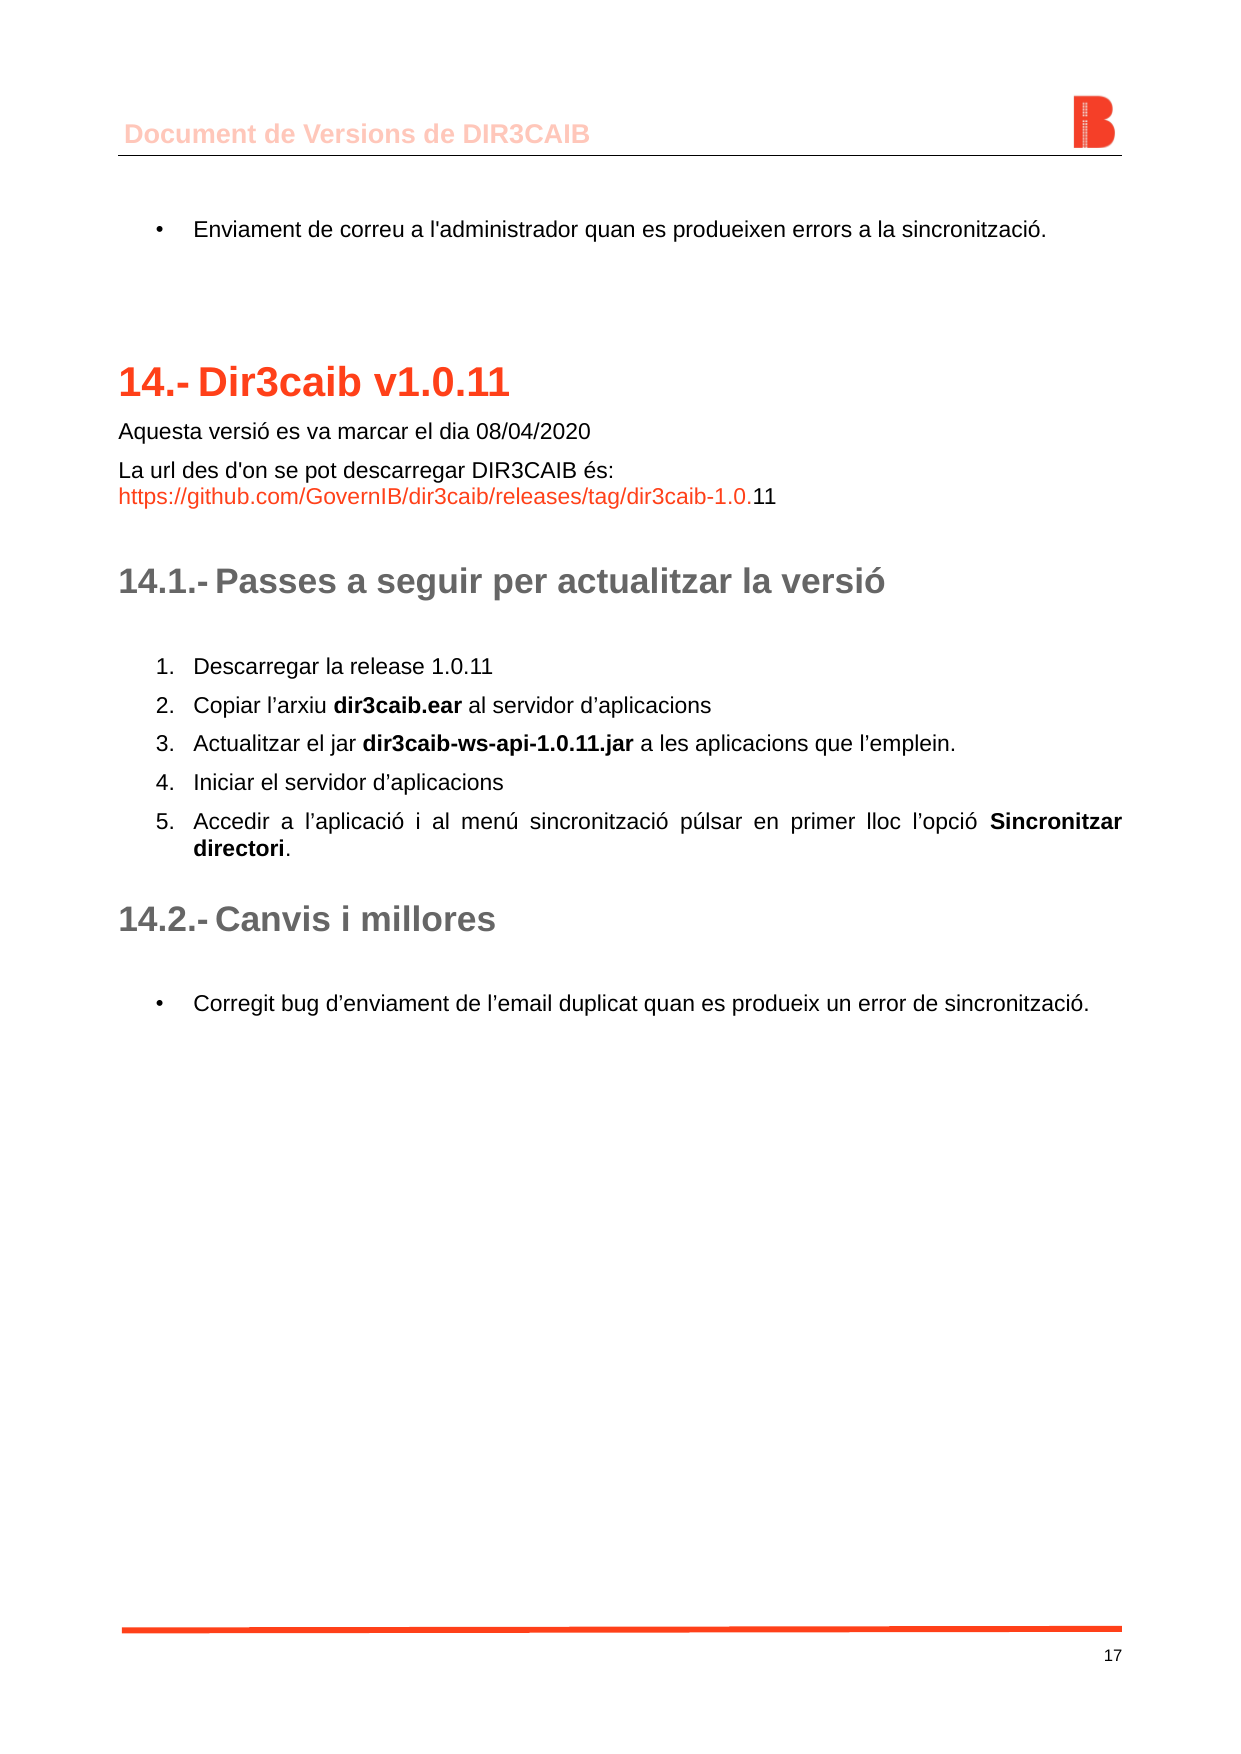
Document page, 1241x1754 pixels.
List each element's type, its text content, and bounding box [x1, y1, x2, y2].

text La url des d'on se pot descarregar DIR3CAIB és: [118, 457, 1122, 483]
list Enviament de correu a l'administrador quan es produeixen errors a la sincronització. [156, 216, 1122, 242]
list Iniciar el servidor d’aplicacions [156, 769, 1122, 796]
subtitle Canvis i millores [118, 898, 1122, 939]
subtitle Dir3caib v1.0.11 [118, 357, 1122, 405]
list Corregit bug d’enviament de l’email duplicat quan es produeix un error de sincronització. [156, 990, 1122, 1017]
subtitle Passes a seguir per actualitzar la versió [118, 561, 1122, 601]
list Accedir a l’aplicació i al menú sincronització púlsar en primer lloc l’opció Sincronitzar directori. [156, 808, 1122, 861]
picture [1072, 94, 1117, 150]
text https://github.com/GovernIB/dir3caib/releases/tag/dir3caib-1.0.11 [118, 483, 1122, 509]
list Actualitzar el jar dir3caib-ws-api-1.0.11.jar a les aplicacions que l’emplein. [156, 730, 1122, 757]
list Descarregar la release 1.0.11 [156, 653, 1122, 679]
text Aquesta versió es va marcar el dia 08/04/2020 [118, 418, 1122, 444]
list Copiar l’arxiu dir3caib.ear al servidor d’aplicacions [156, 692, 1122, 718]
